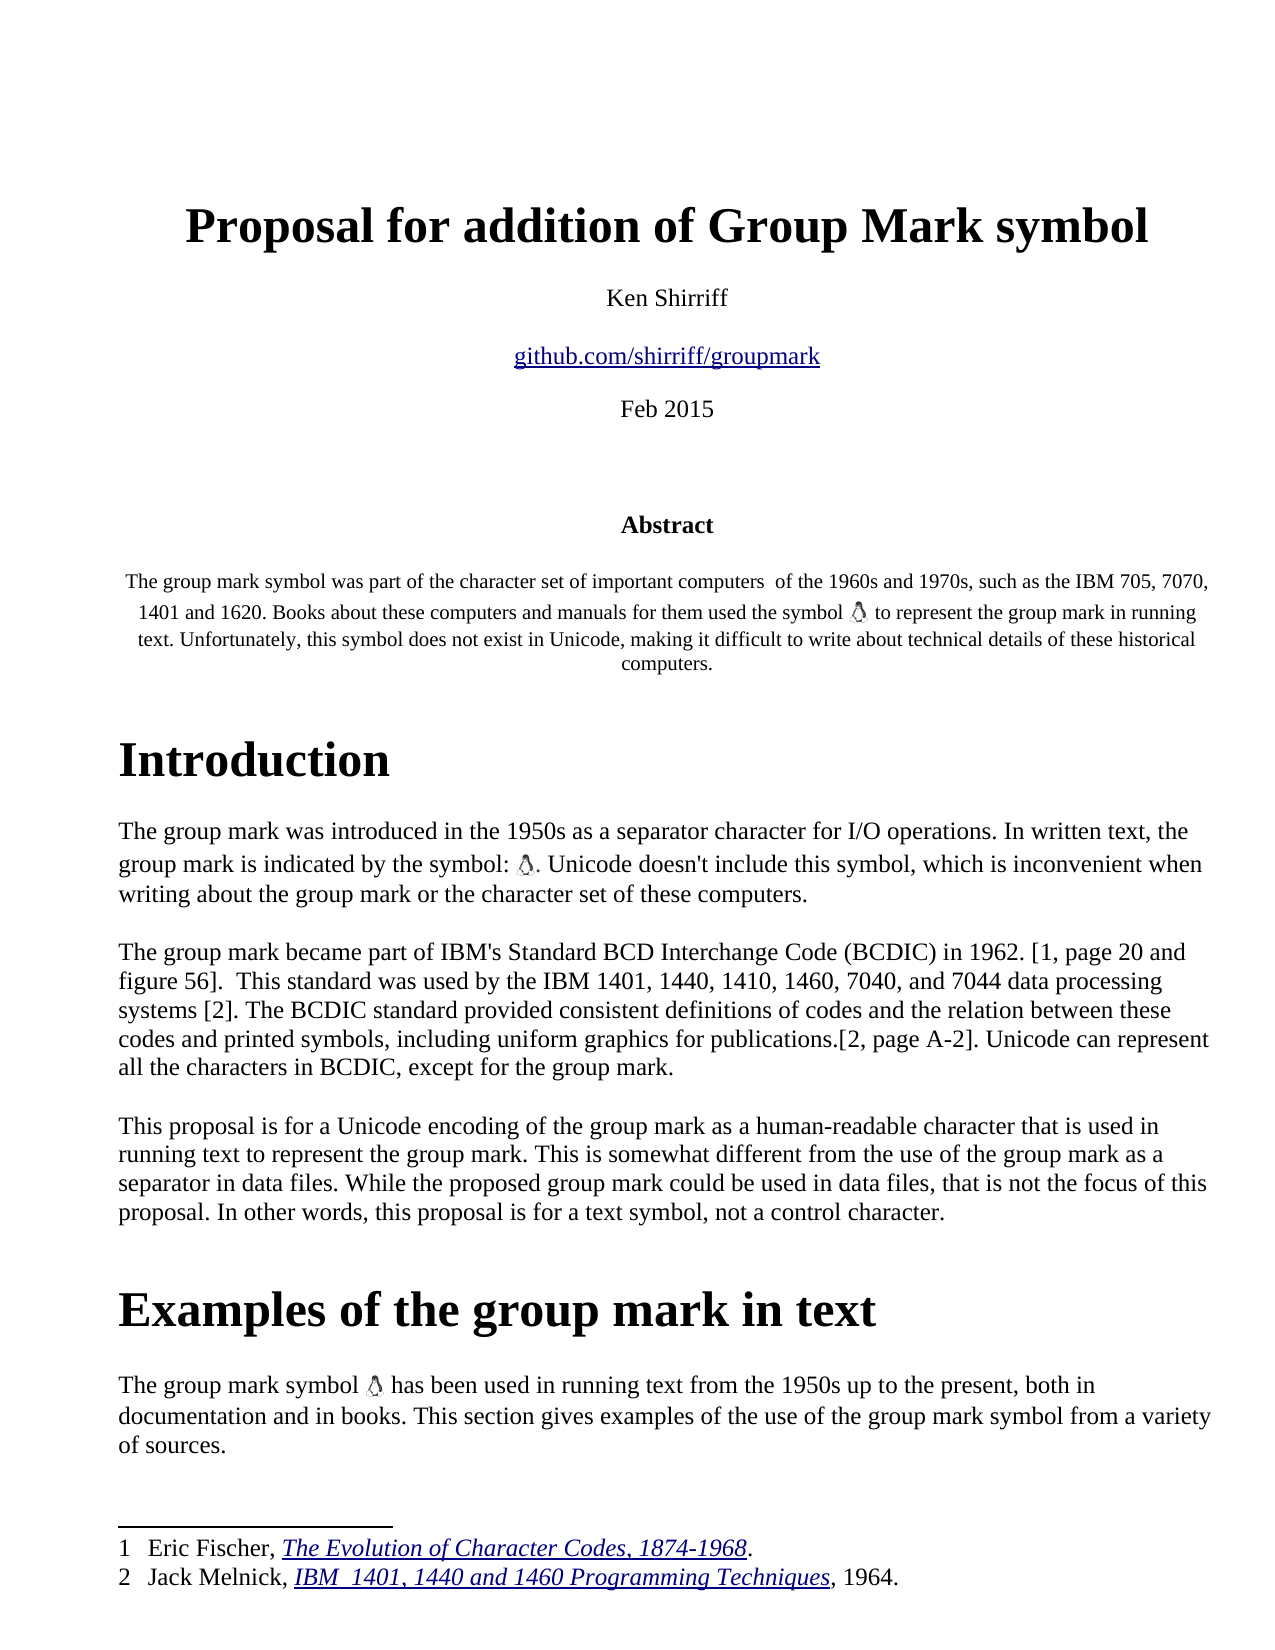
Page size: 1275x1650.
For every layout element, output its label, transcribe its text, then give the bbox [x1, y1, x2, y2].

subtitle Proposal for addition of Group Mark symbol [118, 196, 1216, 253]
subtitle Introduction [118, 729, 1216, 787]
text The group mark became part of IBM's Standard BCD Interchange Code (BCDIC) in 1962. [, page 20 and figure 56]. This standard was used by the IBM 1401, 1440, 1410, 1460, 7040, and 7044 data processing systems [2]. The BCDIC standard provided consistent definitions of codes and the relation between these codes and printed symbols, including uniform graphics for publications.[, page A-2]. Unicode can represent all the characters in BCDIC, except for the group mark. [118, 937, 1216, 1081]
text The group mark symbol was part of the character set of important computers of the 1960s and 1970s, such as the IBM 705, 7070, 1401 and 1620. Books about these computers and manuals for them used the symbol  to represent the group mark in running text. Unfortunately, this symbol does not exist in Unicode, making it difficult to write about technical details of these historical computers. [118, 569, 1216, 675]
subtitle Examples of the group mark in text [118, 1280, 1216, 1338]
text github.com/shirriff/groupmark [118, 341, 1216, 370]
text The group mark was introduced in the 1950s as a separator character for I/O operations. In written text, the group mark is indicated by the symbol: . Unicode doesn't include this symbol, which is inconvenient when writing about the group mark or the character set of these computers. [118, 816, 1216, 908]
text The group mark symbol  has been used in running text from the 1950s up to the present, both in documentation and in books. This section gives examples of the use of the group mark symbol from a variety of sources. [118, 1367, 1216, 1459]
text Jack Melnick, IBM 1401, 1440 and 1460 Programming Techniques, 1964. [118, 1562, 1216, 1591]
text Abstract [118, 511, 1216, 539]
text Ken Shirriff [118, 283, 1216, 312]
text This proposal is for a Unicode encoding of the group mark as a human-readable character that is used in running text to represent the group mark. This is somewhat different from the use of the group mark as a separator in data files. While the proposed group mark could be used in data files, that is not the focus of this proposal. In other words, this proposal is for a text symbol, not a control character. [118, 1111, 1216, 1226]
text Eric Fischer, The Evolution of Character Codes, 1874-1968. [118, 1533, 1216, 1562]
text Feb 2015 [118, 394, 1216, 423]
